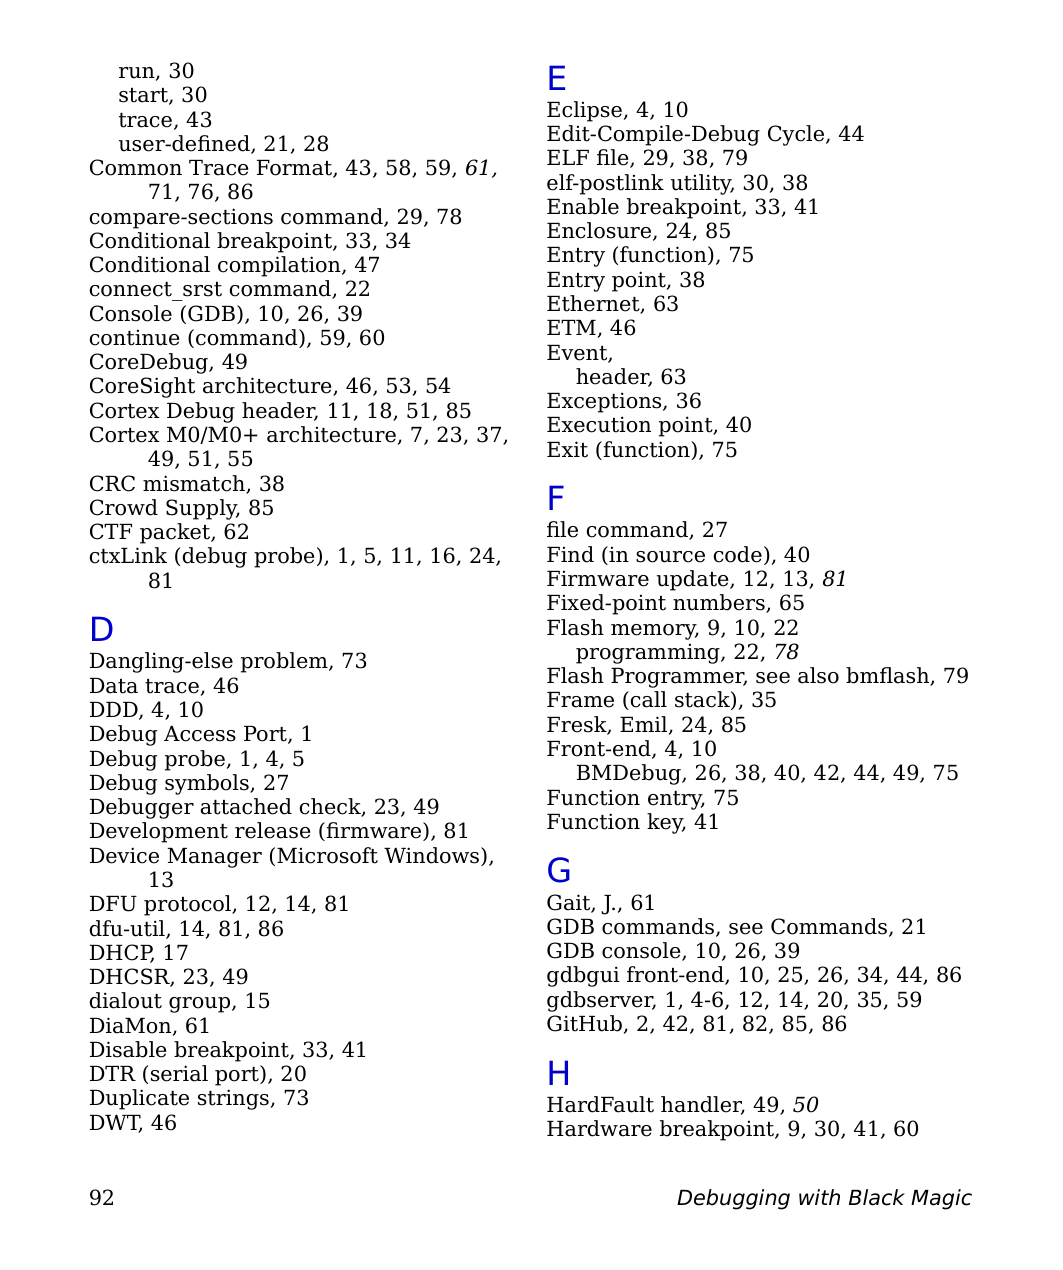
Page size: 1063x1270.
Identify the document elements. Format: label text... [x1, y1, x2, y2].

text DTR (serial port), 20 [88, 1062, 517, 1086]
text Flash Programmer, see also bmflash, 79 [546, 664, 974, 688]
text Ethernet, 63 [546, 292, 974, 316]
text CoreSight architecture, 46, 53, 54 [88, 374, 517, 399]
text E [546, 59, 974, 98]
text H [546, 1054, 974, 1093]
text GDB commands, see Commands, 21 [546, 915, 974, 939]
text Disable breakpoint, 33, 41 [88, 1038, 517, 1062]
text CoreDebug, 49 [88, 350, 517, 374]
text Exit (function), 75 [546, 438, 974, 462]
text DDD, 4, 10 [88, 698, 517, 722]
text dfu-util, 14, 81, 86 [88, 917, 517, 941]
text Debug Access Port, 1 [88, 722, 517, 747]
text run, 30 [118, 59, 517, 83]
text continue (command), 59, 60 [88, 326, 517, 350]
text Gait, J., 61 [546, 891, 974, 915]
text Conditional compilation, 47 [88, 253, 517, 277]
text file command, 27 [546, 518, 974, 543]
text Enclosure, 24, 85 [546, 219, 974, 243]
text programming, 22, 78 [576, 640, 974, 664]
text connect_srst command, 22 [88, 277, 517, 302]
text F [546, 480, 974, 518]
text Debugger attached check, 23, 49 [88, 795, 517, 819]
text Device Manager (Microsoft Windows), 13 [88, 844, 517, 892]
text Crowd Supply, 85 [88, 496, 517, 520]
text Common Trace Format, 43, 58, 59, 61, 71, 76, 86 [88, 156, 517, 205]
text Fresk, Emil, 24, 85 [546, 713, 974, 737]
text user-defined, 21, 28 [118, 132, 517, 156]
text GDB console, 10, 26, 39 [546, 939, 974, 963]
text Entry point, 38 [546, 268, 974, 292]
text Event, [546, 341, 974, 365]
text Duplicate strings, 73 [88, 1086, 517, 1111]
text DWT, 46 [88, 1111, 517, 1135]
text Data trace, 46 [88, 674, 517, 698]
text Hardware breakpoint, 9, 30, 41, 60 [546, 1117, 974, 1141]
text Exceptions, 36 [546, 389, 974, 413]
text Debug symbols, 27 [88, 771, 517, 795]
text Flash memory, 9, 10, 22 [546, 616, 974, 640]
text Cortex M0/M0+ architecture, 7, 23, 37, 49, 51, 55 [88, 423, 517, 472]
text GitHub, 2, 42, 81, 82, 85, 86 [546, 1012, 974, 1036]
text DiaMon, 61 [88, 1014, 517, 1038]
text Fixed-point numbers, 65 [546, 591, 974, 616]
text CRC mismatch, 38 [88, 472, 517, 496]
text ctxLink (debug probe), 1, 5, 11, 16, 24, 81 [88, 544, 517, 593]
text BMDebug, 26, 38, 40, 42, 44, 49, 75 [576, 761, 974, 786]
text CTF packet, 62 [88, 520, 517, 544]
text elf-postlink utility, 30, 38 [546, 171, 974, 195]
text HardFault handler, 49, 50 [546, 1093, 974, 1117]
text Function entry, 75 [546, 786, 974, 810]
text ETM, 46 [546, 316, 974, 341]
text Firmware update, 12, 13, 81 [546, 567, 974, 591]
text Execution point, 40 [546, 413, 974, 438]
text DFU protocol, 12, 14, 81 [88, 892, 517, 917]
text G [546, 852, 974, 891]
text Debug probe, 1, 4, 5 [88, 747, 517, 771]
text Edit-Compile-Debug Cycle, 44 [546, 122, 974, 146]
text trace, 43 [118, 108, 517, 132]
text gdbserver, 1, 4-6, 12, 14, 20, 35, 59 [546, 988, 974, 1012]
text D [88, 611, 517, 649]
text ELF file, 29, 38, 79 [546, 146, 974, 171]
text Eclipse, 4, 10 [546, 98, 974, 122]
text Development release (firmware), 81 [88, 819, 517, 844]
text dialout group, 15 [88, 989, 517, 1014]
text start, 30 [118, 83, 517, 108]
text DHCSR, 23, 49 [88, 965, 517, 989]
text Function key, 41 [546, 810, 974, 834]
text Conditional breakpoint, 33, 34 [88, 229, 517, 253]
text Entry (function), 75 [546, 243, 974, 268]
text Front-end, 4, 10 [546, 737, 974, 761]
text Dangling-else problem, 73 [88, 649, 517, 674]
text Console (GDB), 10, 26, 39 [88, 302, 517, 326]
text Frame (call stack), 35 [546, 688, 974, 713]
text DHCP, 17 [88, 941, 517, 965]
text Enable breakpoint, 33, 41 [546, 195, 974, 219]
text Find (in source code), 40 [546, 543, 974, 567]
text gdbgui front-end, 10, 25, 26, 34, 44, 86 [546, 963, 974, 988]
text header, 63 [576, 365, 974, 389]
text compare-sections command, 29, 78 [88, 205, 517, 229]
text Cortex Debug header, 11, 18, 51, 85 [88, 399, 517, 423]
